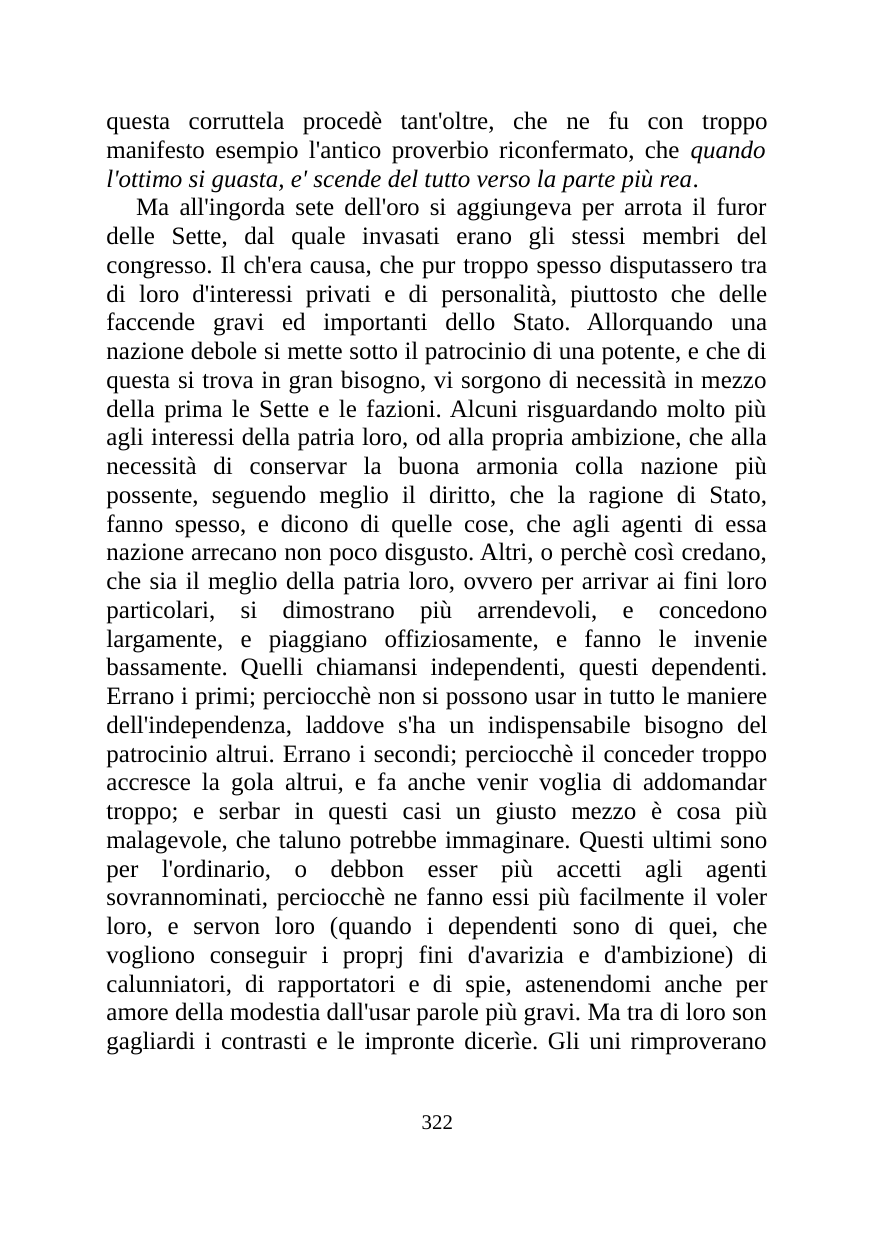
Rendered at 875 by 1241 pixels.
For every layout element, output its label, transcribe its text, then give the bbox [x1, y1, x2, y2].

text Ma all'ingorda sete dell'oro si aggiungeva per arrota il furor delle Sette, dal quale invasati erano gli stessi membri del congresso. Il ch'era causa, che pur troppo spesso disputassero tra di loro d'interessi privati e di personalità, piuttosto che delle faccende gravi ed importanti dello Stato. Allorquando una nazione debole si mette sotto il patrocinio di una potente, e che di questa si trova in gran bisogno, vi sorgono di necessità in mezzo della prima le Sette e le fazioni. Alcuni risguardando molto più agli interessi della patria loro, od alla propria ambizione, che alla necessità di conservar la buona armonia colla nazione più possente, seguendo meglio il diritto, che la ragione di Stato, fanno spesso, e dicono di quelle cose, che agli agenti di essa nazione arrecano non poco disgusto. Altri, o perchè così credano, che sia il meglio della patria loro, ovvero per arrivar ai fini loro particolari, si dimostrano più arrendevoli, e concedono largamente, e piaggiano offiziosamente, e fanno le invenie bassamente. Quelli chiamansi independenti, questi dependenti. Errano i primi; perciocchè non si possono usar in tutto le maniere dell'independenza, laddove s'ha un indispensabile bisogno del patrocinio altrui. Errano i secondi; perciocchè il conceder troppo accresce la gola altrui, e fa anche venir voglia di addomandar troppo; e serbar in questi casi un giusto mezzo è cosa più malagevole, che taluno potrebbe immaginare. Questi ultimi sono per l'ordinario, o debbon esser più accetti agli agenti sovrannominati, perciocchè ne fanno essi più facilmente il voler loro, e servon loro (quando i dependenti sono di quei, che vogliono conseguir i proprj fini d'avarizia e d'ambizione) di calunniatori, di rapportatori e di spie, astenendomi anche per amore della modestia dall'usar parole più gravi. Ma tra di loro son gagliardi i contrasti e le impronte dicerìe. Gli uni rimproverano [106, 192, 768, 1055]
text questa corruttela procedè tant'oltre, che ne fu con troppo manifesto esempio l'antico proverbio riconfermato, che quando l'ottimo si guasta, e' scende del tutto verso la parte più rea. [106, 106, 768, 192]
